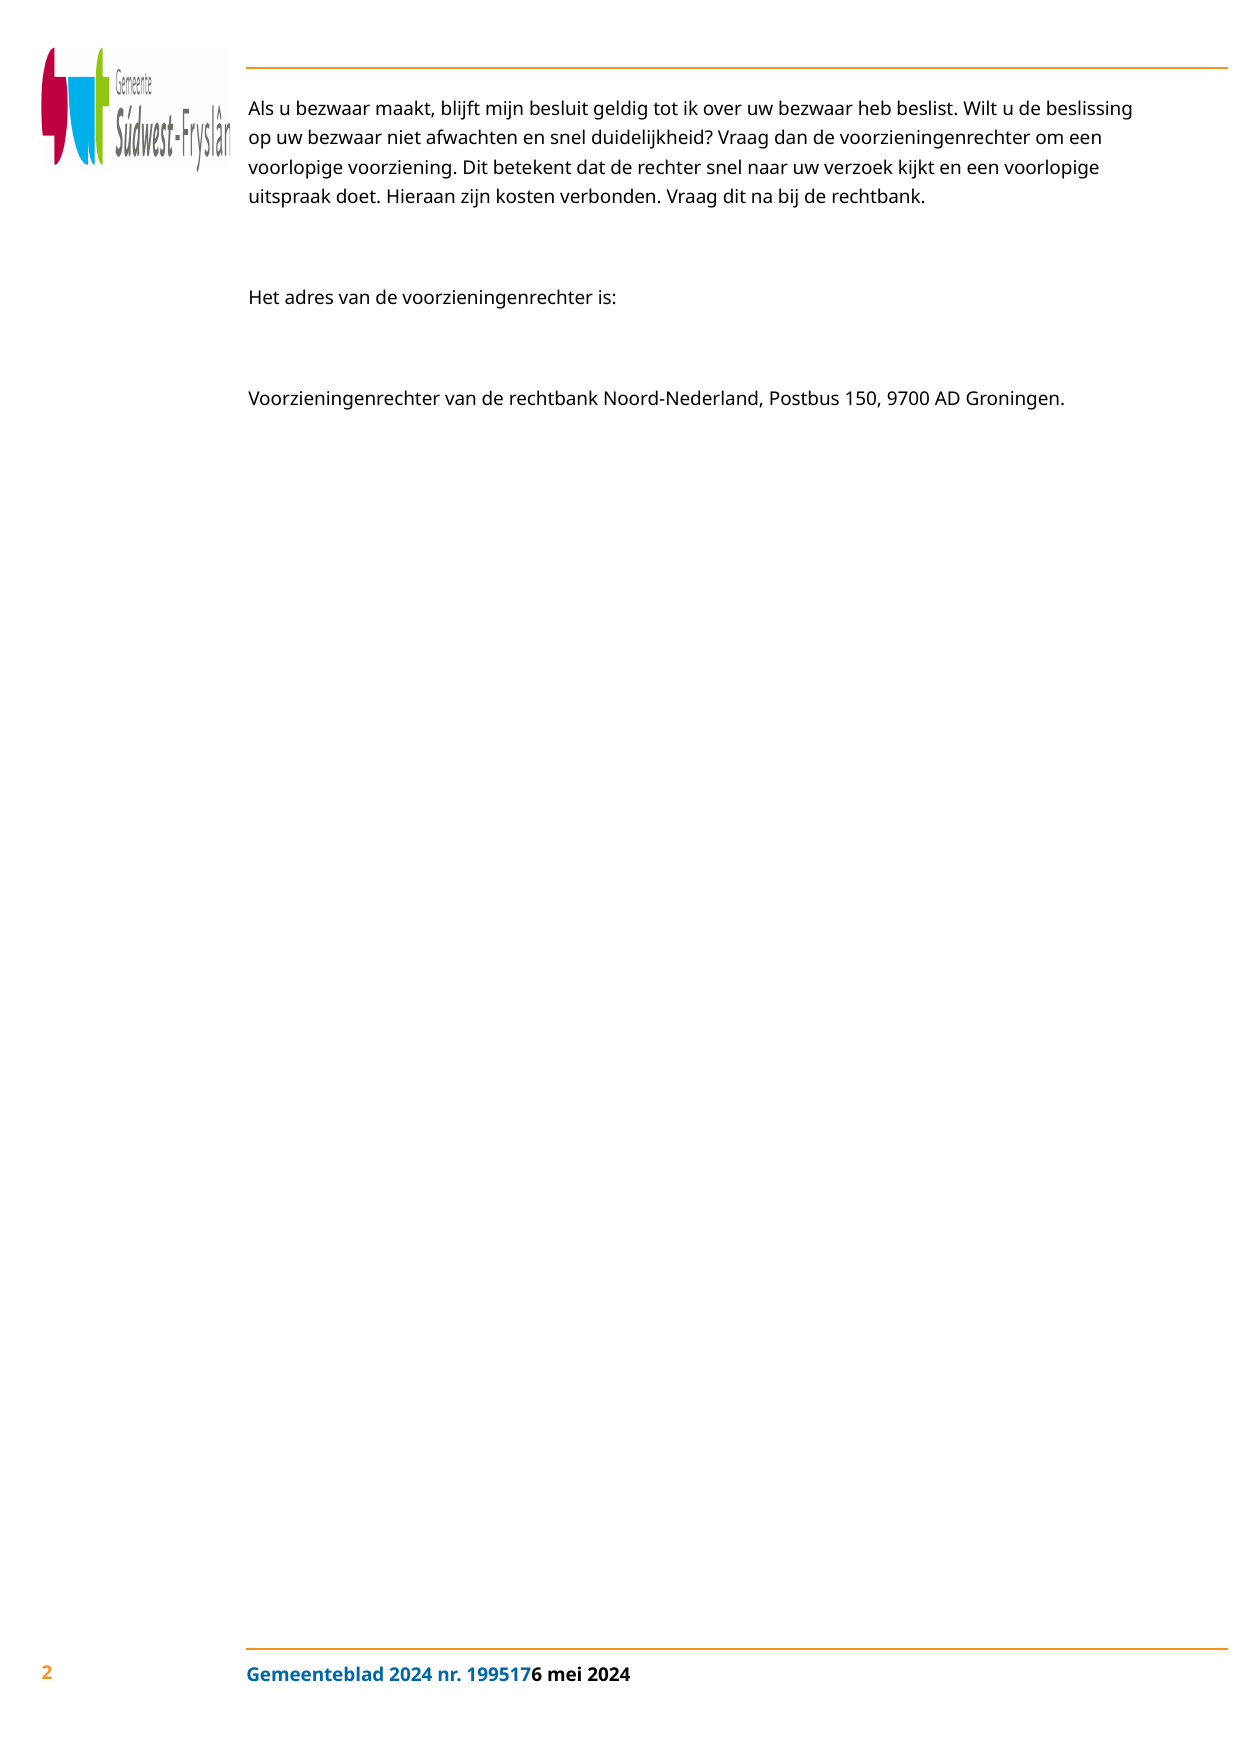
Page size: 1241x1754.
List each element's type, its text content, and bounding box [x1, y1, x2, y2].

picture [41, 47, 231, 172]
text Het adres van de voorzieningenrechter is: [248, 284, 1152, 310]
text Voorzieningenrechter van de rechtbank Noord-Nederland, Postbus 150, 9700 AD Groningen. [248, 385, 1152, 411]
text Als u bezwaar maakt, blijft mijn besluit geldig tot ik over uw bezwaar heb beslist. Wilt u de beslissing op uw bezwaar niet afwachten en snel duidelijkheid? Vraag dan de voorzieningenrechter om een voorlopige voorziening. Dit betekent dat de rechter snel naar uw verzoek kijkt en een voorlopige uitspraak doet. Hieraan zijn kosten verbonden. Vraag dit na bij de rechtbank. [248, 95, 1152, 209]
